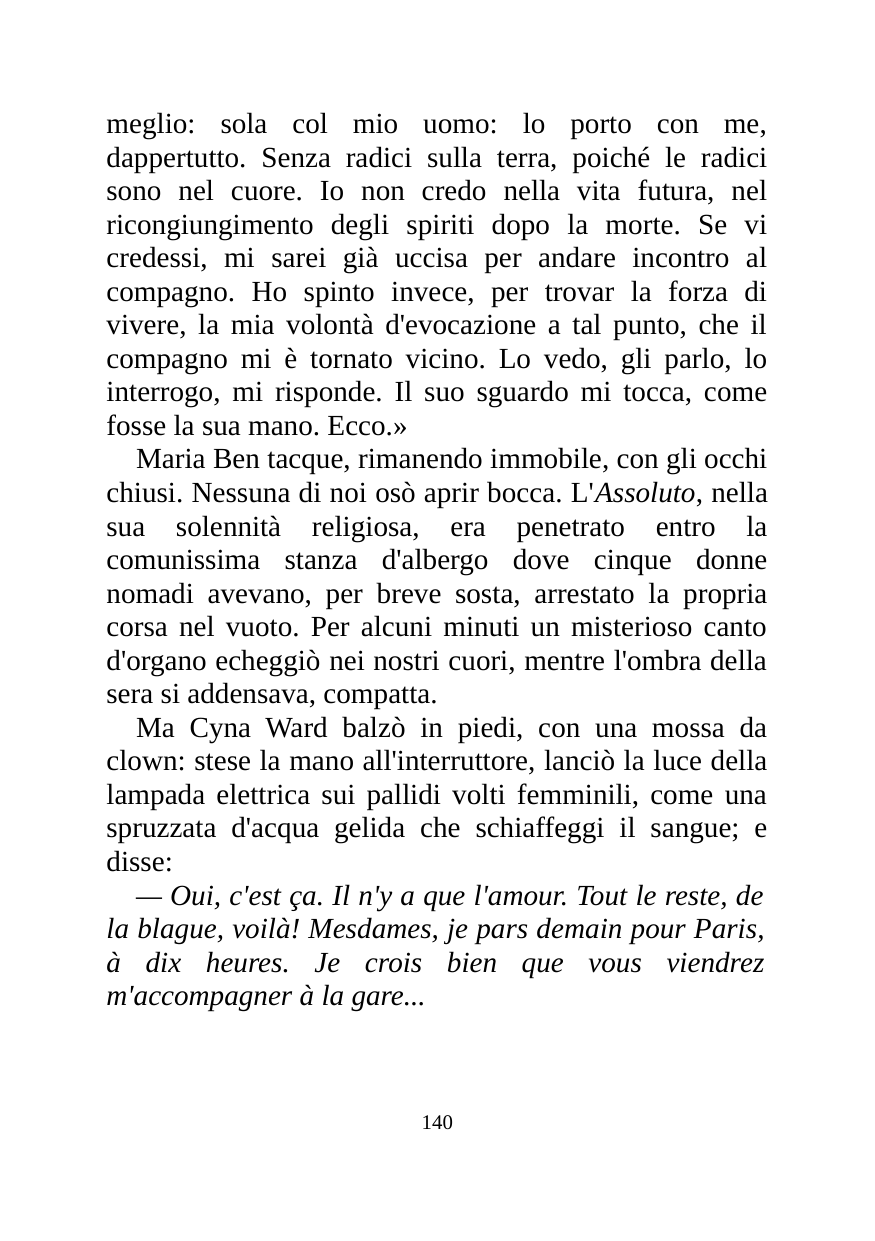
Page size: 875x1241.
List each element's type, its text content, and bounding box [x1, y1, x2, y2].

text Maria Ben tacque, rimanendo immobile, con gli occhi chiusi. Nessuna di noi osò aprir bocca. L'Assoluto, nella sua solennità religiosa, era penetrato entro la comunissima stanza d'albergo dove cinque donne nomadi avevano, per breve sosta, arrestato la propria corsa nel vuoto. Per alcuni minuti un misterioso canto d'organo echeggiò nei nostri cuori, mentre l'ombra della sera si addensava, compatta. [106, 442, 768, 710]
text meglio: sola col mio uomo: lo porto con me, dappertutto. Senza radici sulla terra, poiché le radici sono nel cuore. Io non credo nella vita futura, nel ricongiungimento degli spiriti dopo la morte. Se vi credessi, mi sarei già uccisa per andare incontro al compagno. Ho spinto invece, per trovar la forza di vivere, la mia volontà d'evocazione a tal punto, che il compagno mi è tornato vicino. Lo vedo, gli parlo, lo interrogo, mi risponde. Il suo sguardo mi tocca, come fosse la sua mano. Ecco.» [106, 106, 768, 442]
text Ma Cyna Ward balzò in piedi, con una mossa da clown: stese la mano all'interruttore, lanciò la luce della lampada elettrica sui pallidi volti femminili, come una spruzzata d'acqua gelida che schiaffeggi il sangue; e disse: [106, 710, 768, 878]
text — Oui, c'est ça. Il n'y a que l'amour. Tout le reste, de la blague, voilà! Mesdames, je pars demain pour Paris, à dix heures. Je crois bien que vous viendrez m'accompagner à la gare... [106, 878, 768, 1012]
